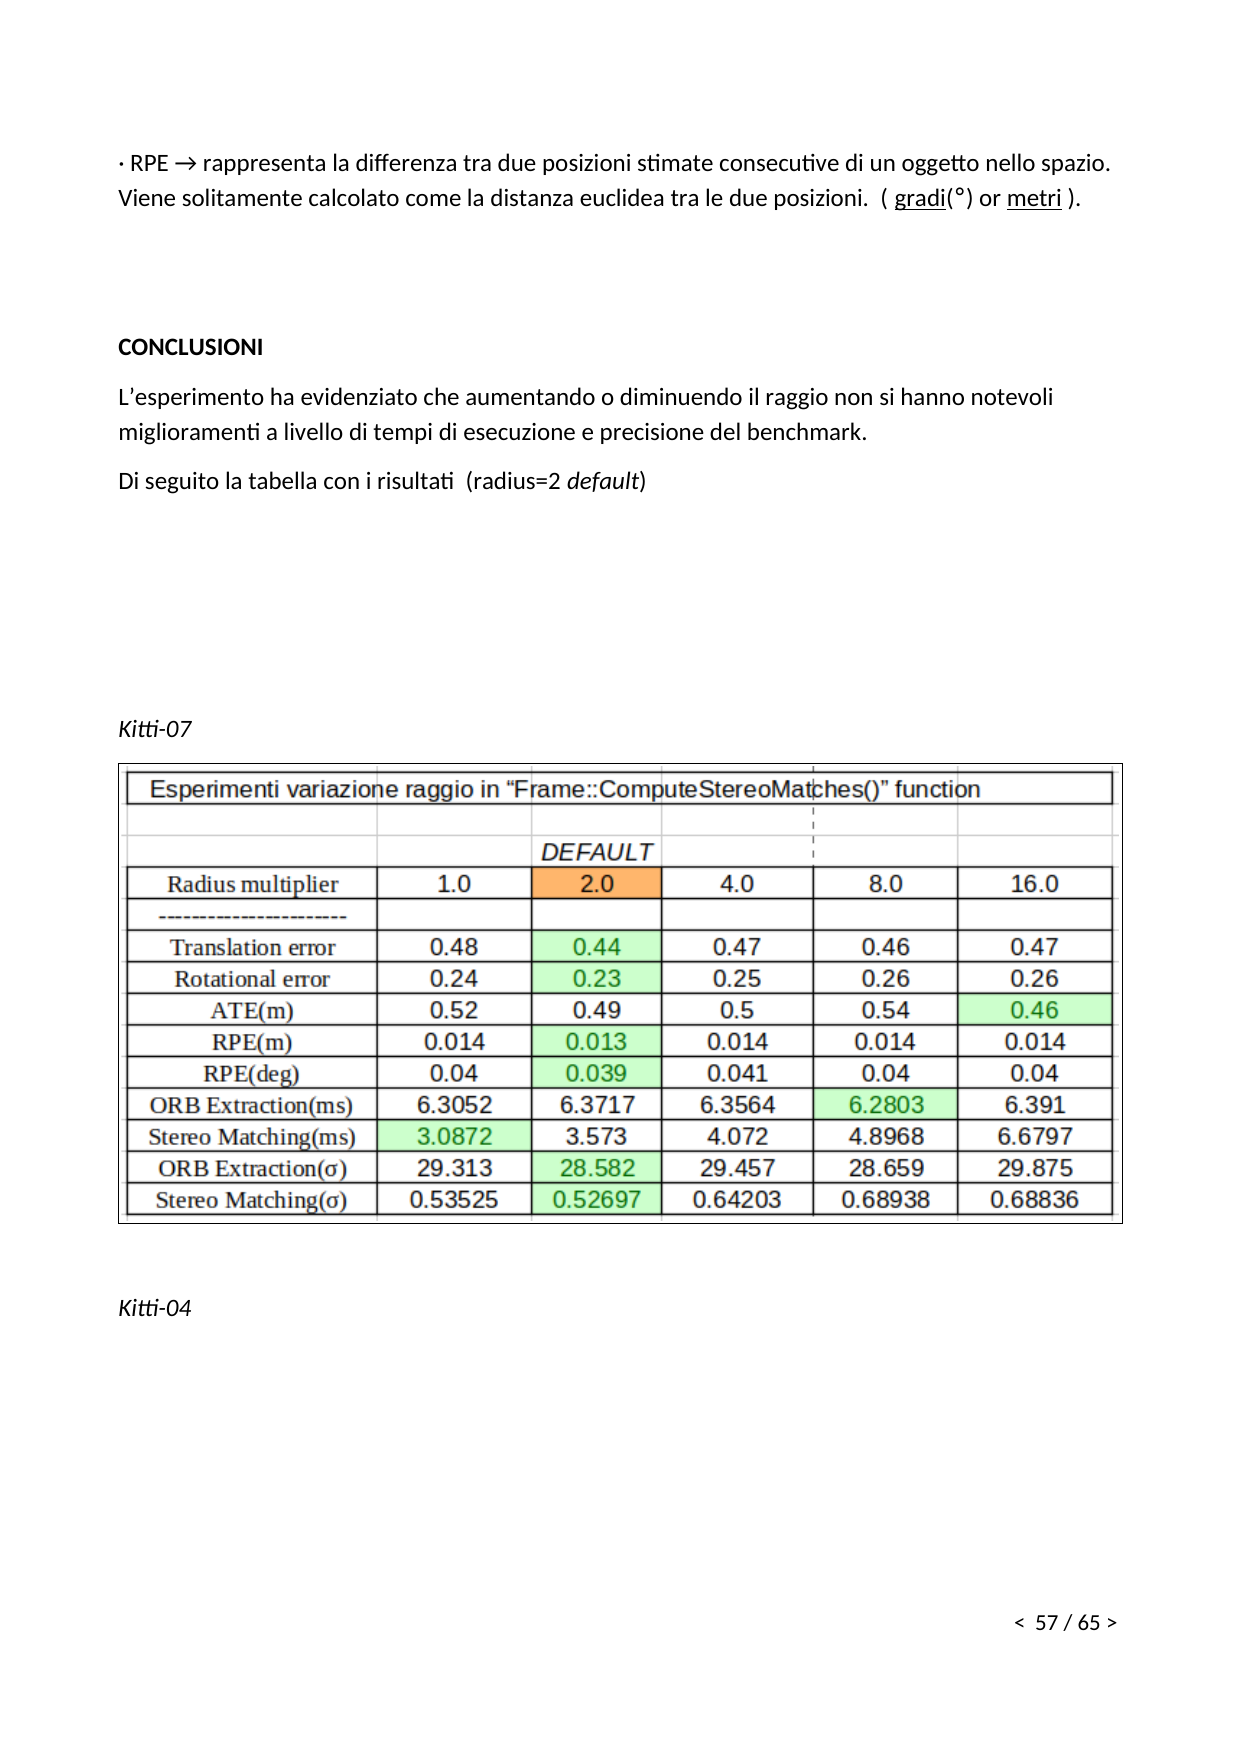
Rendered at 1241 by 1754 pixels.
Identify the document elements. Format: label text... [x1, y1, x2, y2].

text · RPE → rappresenta la differenza tra due posizioni stimate consecutive di un oggetto nello spazio. Viene solitamente calcolato come la distanza euclidea tra le due posizioni. ( gradi(°) or metri ). [118, 148, 1122, 213]
text CONCLUSIONI [118, 331, 1122, 362]
text Di seguito la tabella con i risultati (radius=2 default) [118, 466, 1122, 496]
picture [121, 766, 1119, 1221]
text Kitti-04 [118, 1292, 1122, 1323]
text Kitti-07 [118, 713, 1122, 744]
text L’esperimento ha evidenziato che aumentando o diminuendo il raggio non si hanno notevoli miglioramenti a livello di tempi di esecuzione e precisione del benchmark. [118, 381, 1122, 446]
